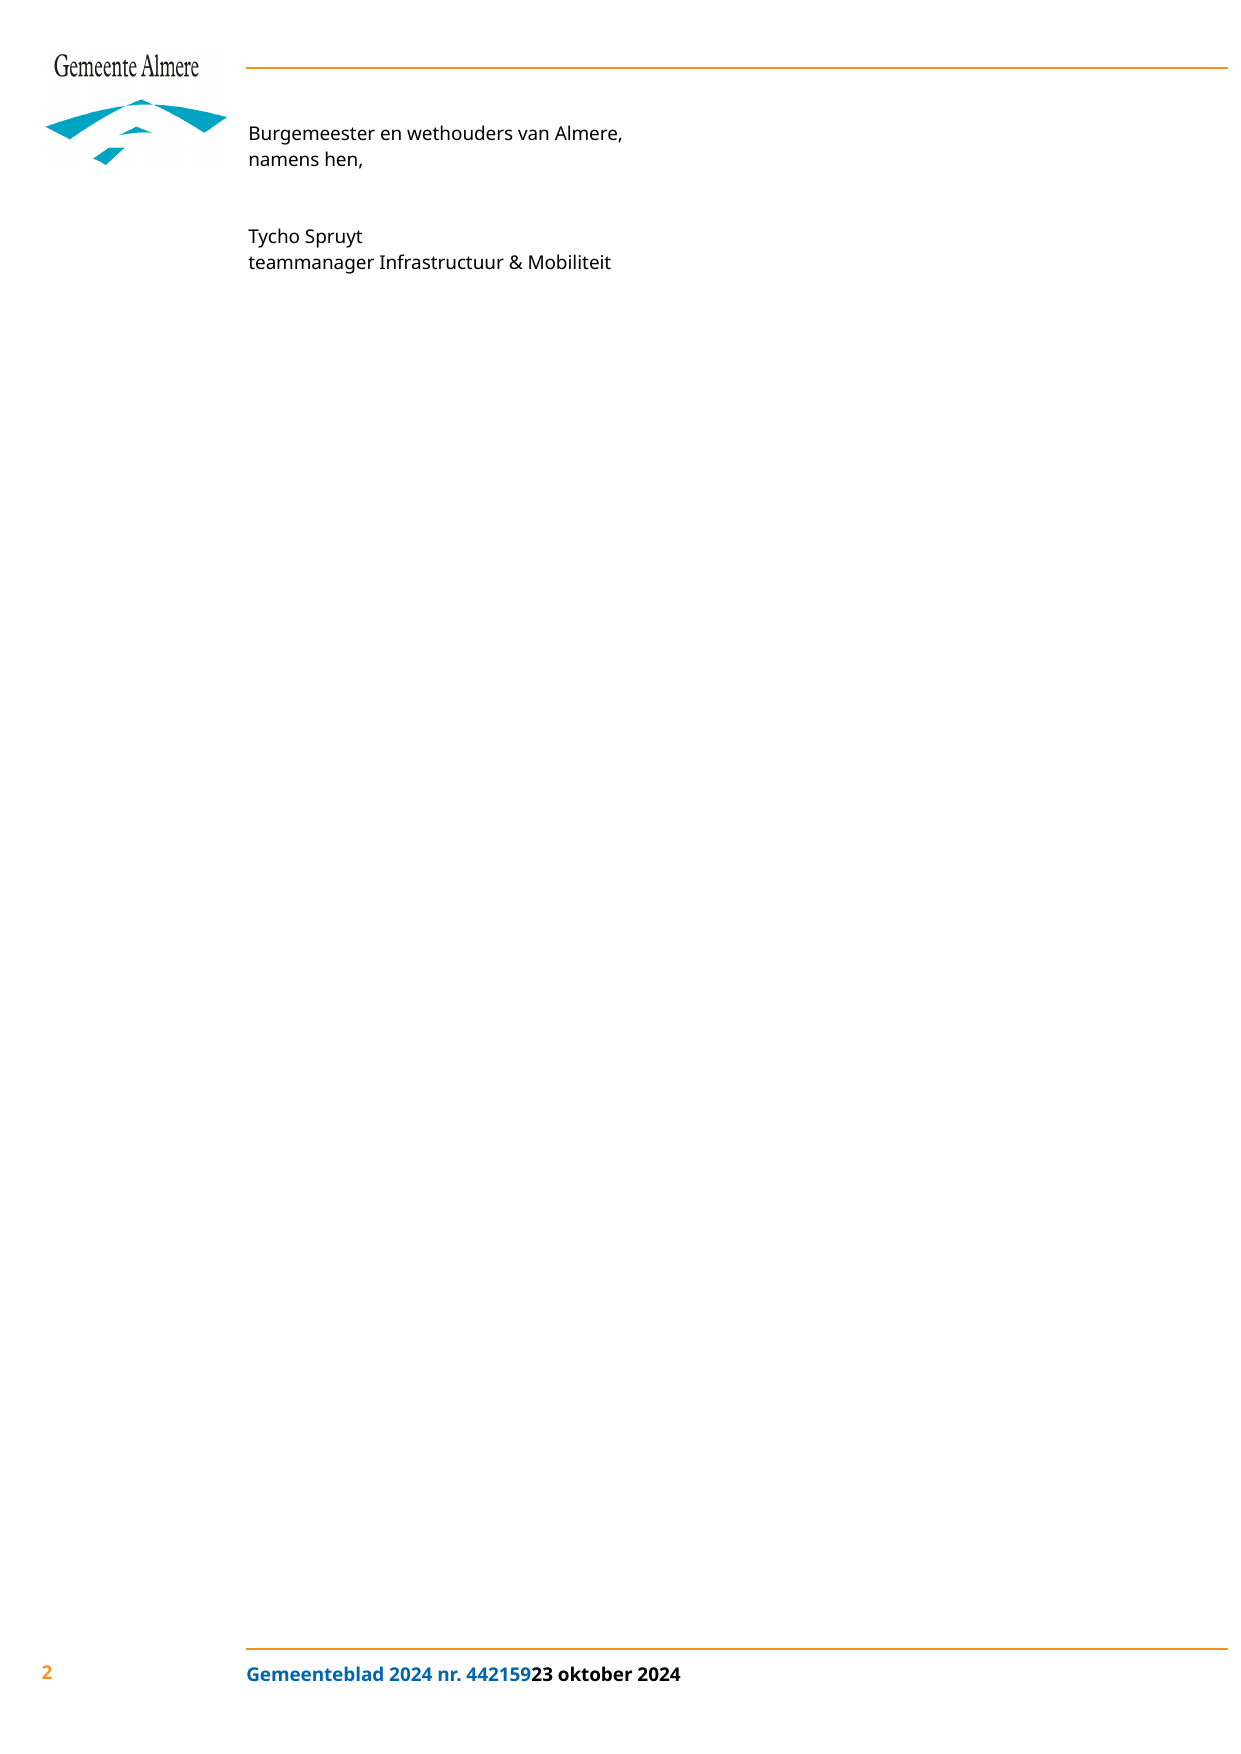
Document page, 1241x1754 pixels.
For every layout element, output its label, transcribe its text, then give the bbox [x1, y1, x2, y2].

text teammanager Infrastructuur & Mobiliteit [248, 249, 1152, 275]
text Tycho Spruyt [248, 223, 1152, 249]
picture [41, 47, 231, 172]
text namens hen, [248, 146, 1152, 172]
text Burgemeester en wethouders van Almere, [248, 121, 1152, 146]
